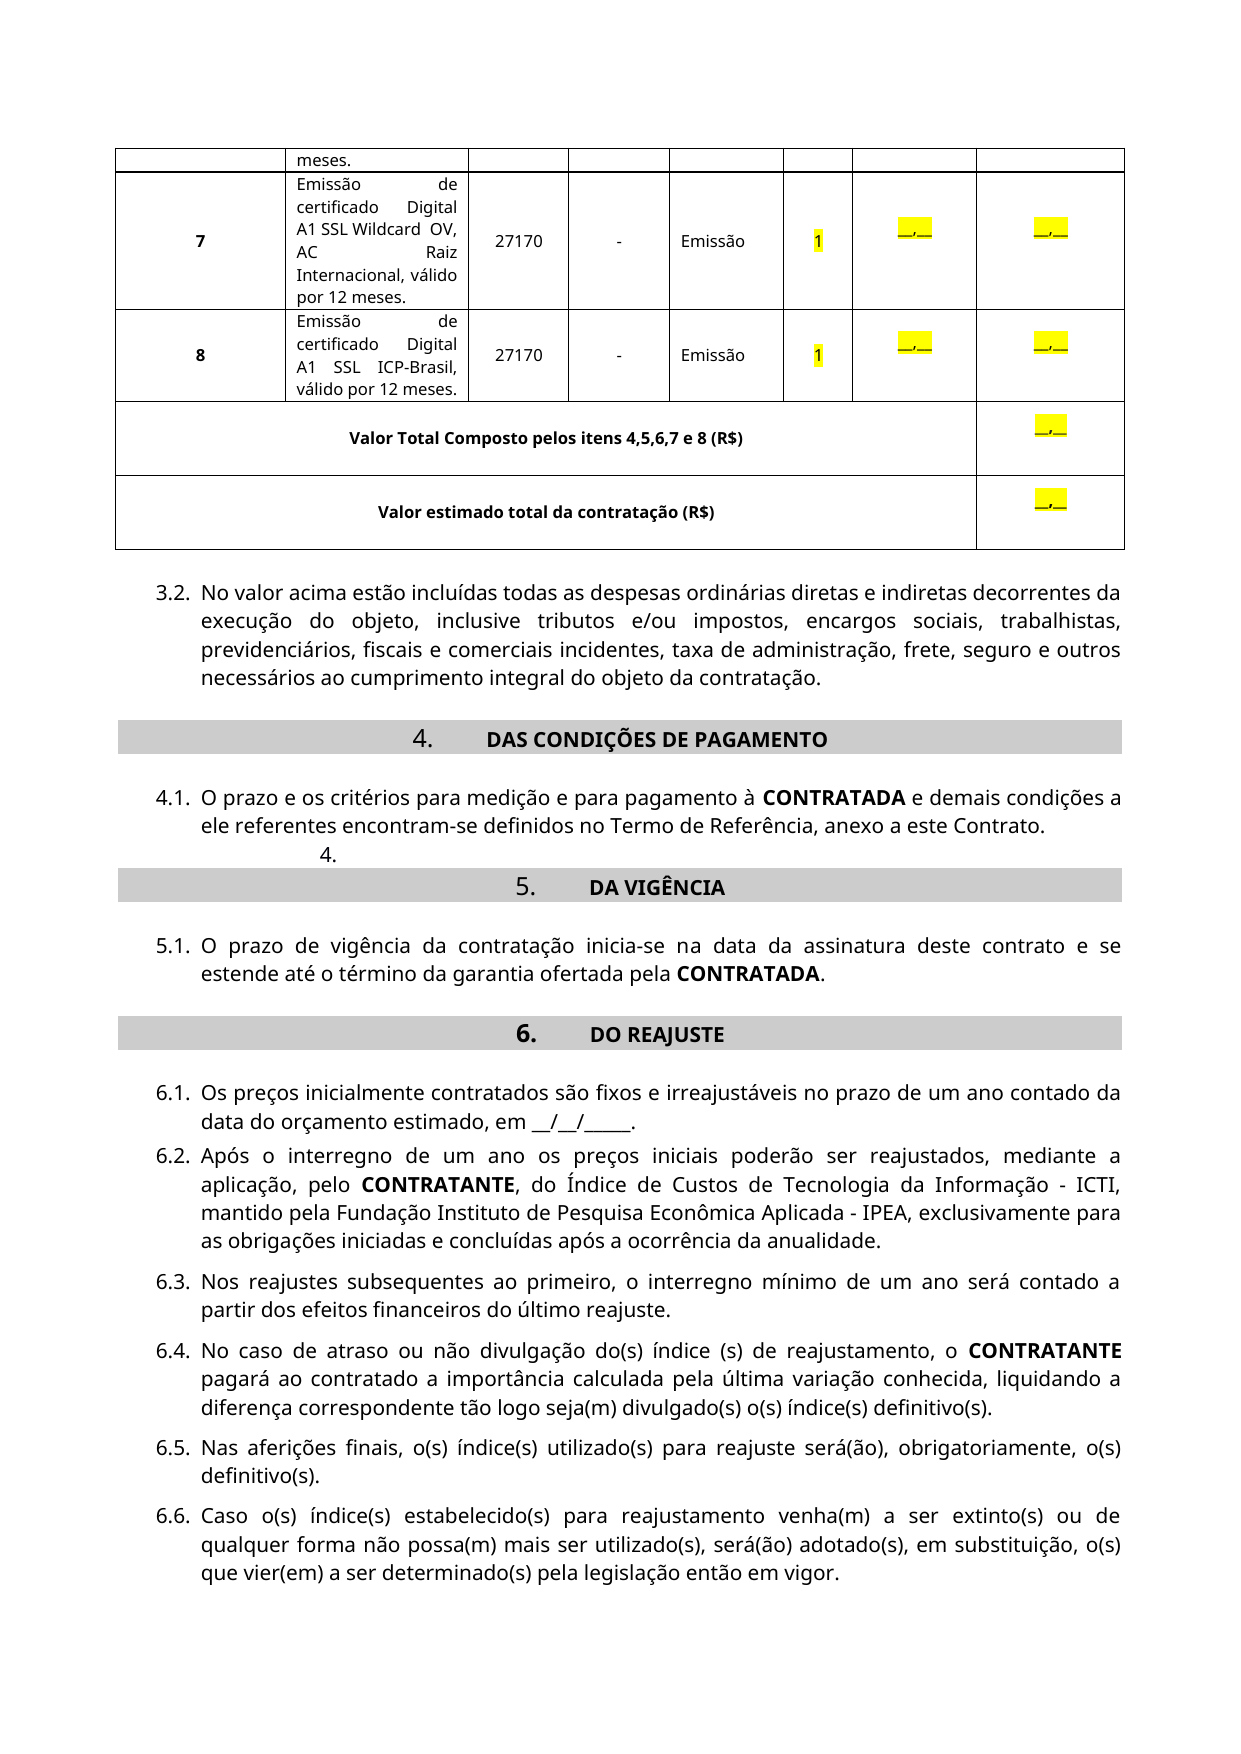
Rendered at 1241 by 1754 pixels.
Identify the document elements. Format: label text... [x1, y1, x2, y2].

table_cell 7 [116, 173, 285, 309]
list O prazo de vigência da contratação inicia-se na data da assinatura deste contrato e se estende até o término da garantia ofertada pela CONTRATADA. [156, 931, 1122, 988]
list Os preços inicialmente contratados são fixos e irreajustáveis no prazo de um ano contado da data do orçamento estimado, em __/__/_____. [156, 1078, 1122, 1135]
table_cell __,__ [977, 173, 1124, 309]
table_cell 1 [784, 173, 852, 309]
list Após o interregno de um ano os preços iniciais poderão ser reajustados, mediante a aplicação, pelo CONTRATANTE, do Índice de Custos de Tecnologia da Informação - ICTI, mantido pela Fundação Instituto de Pesquisa Econômica Aplicada - IPEA, exclusivamente para as obrigações iniciadas e concluídas após a ocorrência da anualidade. [156, 1141, 1122, 1255]
list O prazo e os critérios para medição e para pagamento à CONTRATADA e demais condições a ele referentes encontram-se definidos no Termo de Referência, anexo a este Contrato. [156, 783, 1122, 840]
list Nas aferições finais, o(s) índice(s) utilizado(s) para reajuste será(ão), obrigatoriamente, o(s) definitivo(s). [156, 1433, 1122, 1490]
list DO REAJUSTE [118, 1016, 1122, 1050]
table_cell [977, 149, 1124, 171]
table_cell Emissão de certificado Digital A1 SSL Wildcard OV, AC Raiz Internacional, válido por 12 meses. [286, 173, 468, 309]
table_cell 8 [116, 310, 285, 401]
list Caso o(s) índice(s) estabelecido(s) para reajustamento venha(m) a ser extinto(s) ou de qualquer forma não possa(m) mais ser utilizado(s), será(ão) adotado(s), em substituição, o(s) que vier(em) a ser determinado(s) pela legislação então em vigor. [156, 1502, 1122, 1587]
table_cell meses. [286, 149, 468, 171]
table_cell 27170 [469, 310, 568, 401]
list DA VIGÊNCIA [118, 868, 1122, 902]
table_cell Emissão [670, 173, 783, 309]
table_cell __,__ [853, 310, 976, 401]
table_cell __,__ [977, 476, 1124, 549]
table_cell [670, 149, 783, 171]
table_cell Valor Total Composto pelos itens 4,5,6,7 e 8 (R$) [116, 402, 976, 475]
table_cell Valor estimado total da contratação (R$) [116, 476, 976, 549]
table_cell [853, 149, 976, 171]
table_cell 1 [784, 310, 852, 401]
list DAS CONDIÇÕES DE PAGAMENTO [118, 720, 1122, 754]
table_cell [784, 149, 852, 171]
table_cell __,__ [977, 402, 1124, 475]
list No valor acima estão incluídas todas as despesas ordinárias diretas e indiretas decorrentes da execução do objeto, inclusive tributos e/ou impostos, encargos sociais, trabalhistas, previdenciários, fiscais e comerciais incidentes, taxa de administração, frete, seguro e outros necessários ao cumprimento integral do objeto da contratação. [156, 578, 1122, 692]
table_cell [116, 149, 285, 171]
table_cell Emissão [670, 310, 783, 401]
list Nos reajustes subsequentes ao primeiro, o interregno mínimo de um ano será contado a partir dos efeitos financeiros do último reajuste. [156, 1267, 1122, 1324]
table_cell __,__ [977, 310, 1124, 401]
list No caso de atraso ou não divulgação do(s) índice (s) de reajustamento, o CONTRATANTE pagará ao contratado a importância calculada pela última variação conhecida, liquidando a diferença correspondente tão logo seja(m) divulgado(s) o(s) índice(s) definitivo(s). [156, 1336, 1122, 1421]
table_cell Emissão de certificado Digital A1 SSL ICP-Brasil, válido por 12 meses. [286, 310, 468, 401]
table_cell 27170 [469, 173, 568, 309]
table_cell [469, 149, 568, 171]
table_cell - [569, 149, 669, 171]
table_cell - [569, 173, 669, 309]
table_cell - [569, 310, 669, 401]
table_cell __,__ [853, 173, 976, 309]
